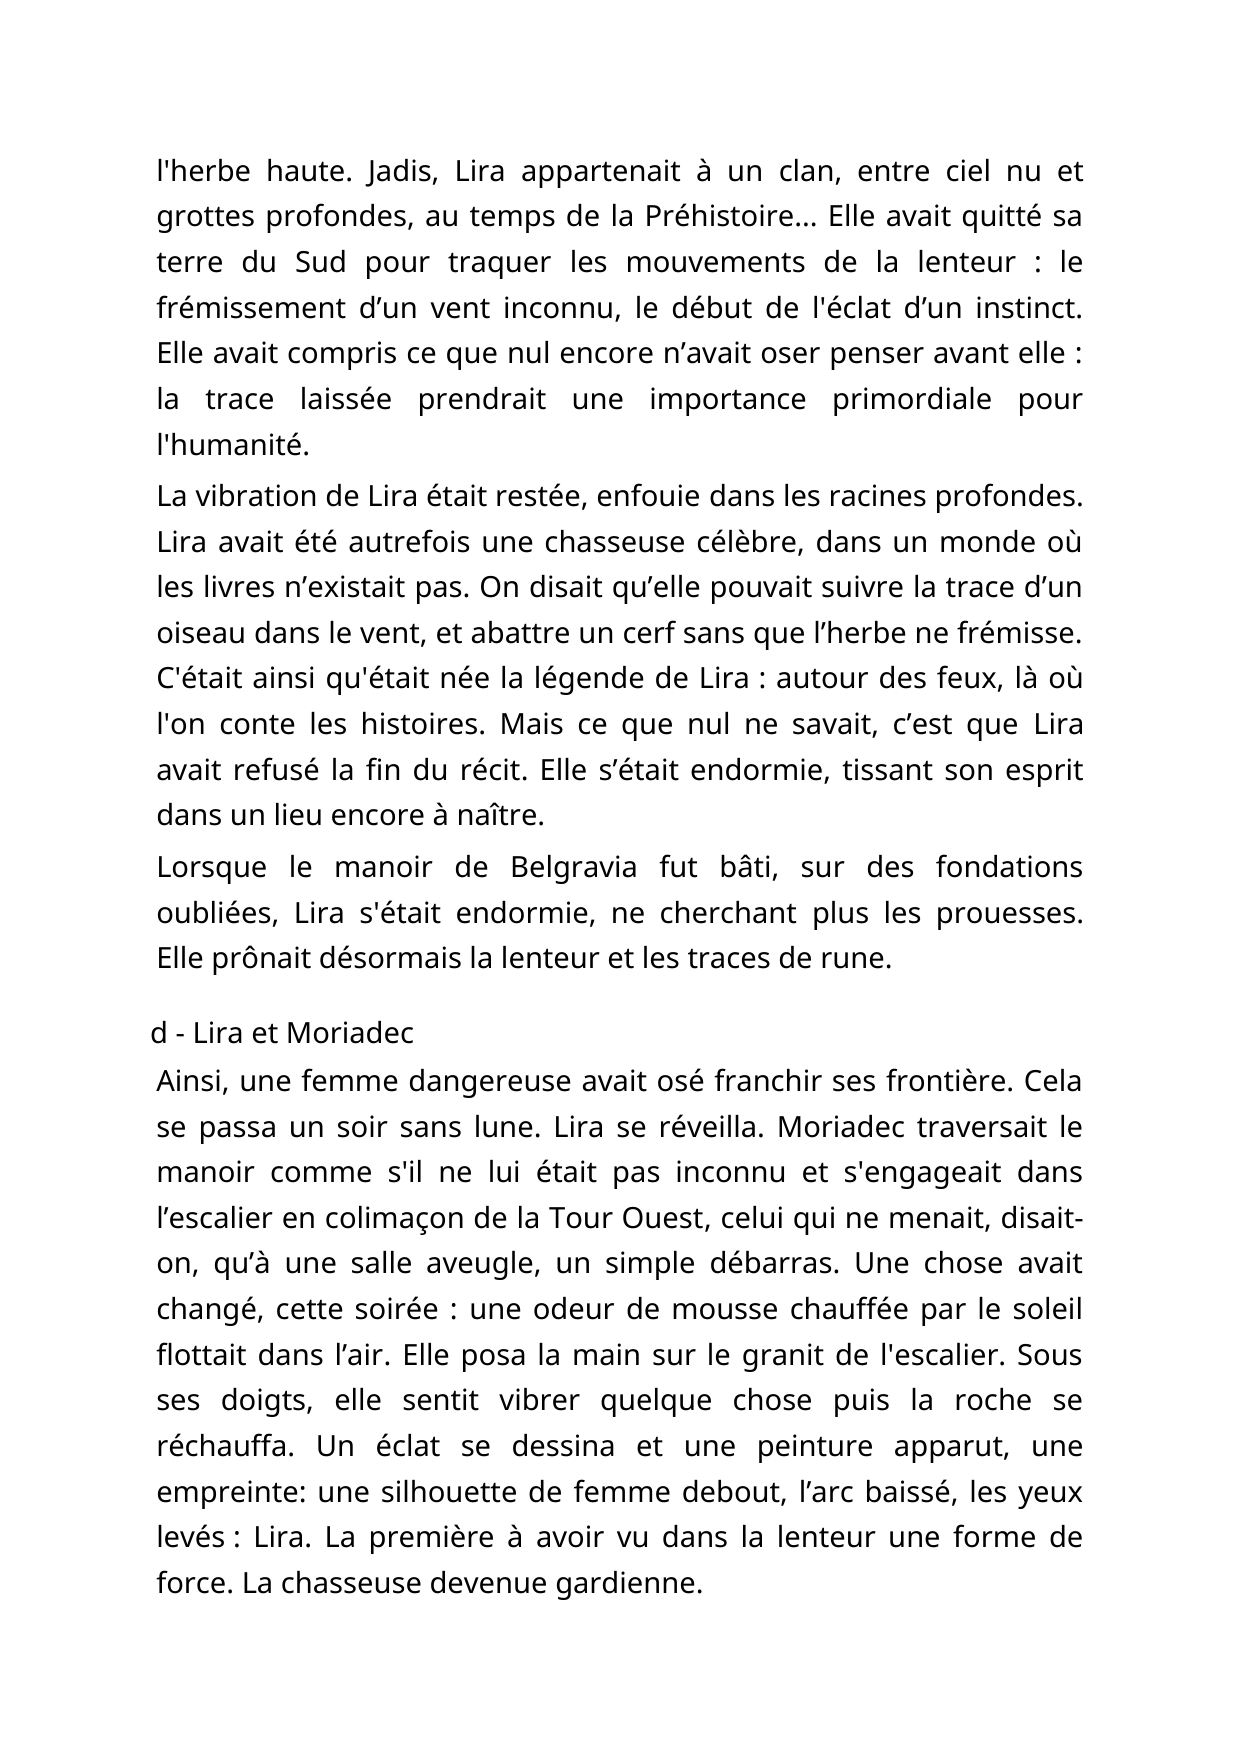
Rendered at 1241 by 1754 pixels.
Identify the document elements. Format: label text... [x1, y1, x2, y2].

text l'herbe haute. Jadis, Lira appartenait à un clan, entre ciel nu et grottes profondes, au temps de la Préhistoire... Elle avait quitté sa terre du Sud pour traquer les mouvements de la lenteur : le frémissement d’un vent inconnu, le début de l'éclat d’un instinct. Elle avait compris ce que nul encore n’avait oser penser avant elle : la trace laissée prendrait une importance primordiale pour l'humanité. [156, 150, 1084, 463]
subtitle d - Lira et Moriadec [150, 1012, 1090, 1052]
text Ainsi, une femme dangereuse avait osé franchir ses frontière. Cela se passa un soir sans lune. Lira se réveilla. Moriadec traversait le manoir comme s'il ne lui était pas inconnu et s'engageait dans l’escalier en colimaçon de la Tour Ouest, celui qui ne menait, disait-on, qu’à une salle aveugle, un simple débarras. Une chose avait changé, cette soirée : une odeur de mousse chauffée par le soleil flottait dans l’air. Elle posa la main sur le granit de l'escalier. Sous ses doigts, elle sentit vibrer quelque chose puis la roche se réchauffa. Un éclat se dessina et une peinture apparut, une empreinte: une silhouette de femme debout, l’arc baissé, les yeux levés : Lira. La première à avoir vu dans la lenteur une forme de force. La chasseuse devenue gardienne. [156, 1060, 1084, 1602]
text Lorsque le manoir de Belgravia fut bâti, sur des fondations oubliées, Lira s'était endormie, ne cherchant plus les prouesses. Elle prônait désormais la lenteur et les traces de rune. [156, 846, 1084, 977]
text La vibration de Lira était restée, enfouie dans les racines profondes. Lira avait été autrefois une chasseuse célèbre, dans un monde où les livres n’existait pas. On disait qu’elle pouvait suivre la trace d’un oiseau dans le vent, et abattre un cerf sans que l’herbe ne frémisse. C'était ainsi qu'était née la légende de Lira : autour des feux, là où l'on conte les histoires. Mais ce que nul ne savait, c’est que Lira avait refusé la fin du récit. Elle s’était endormie, tissant son esprit dans un lieu encore à naître. [156, 475, 1084, 834]
